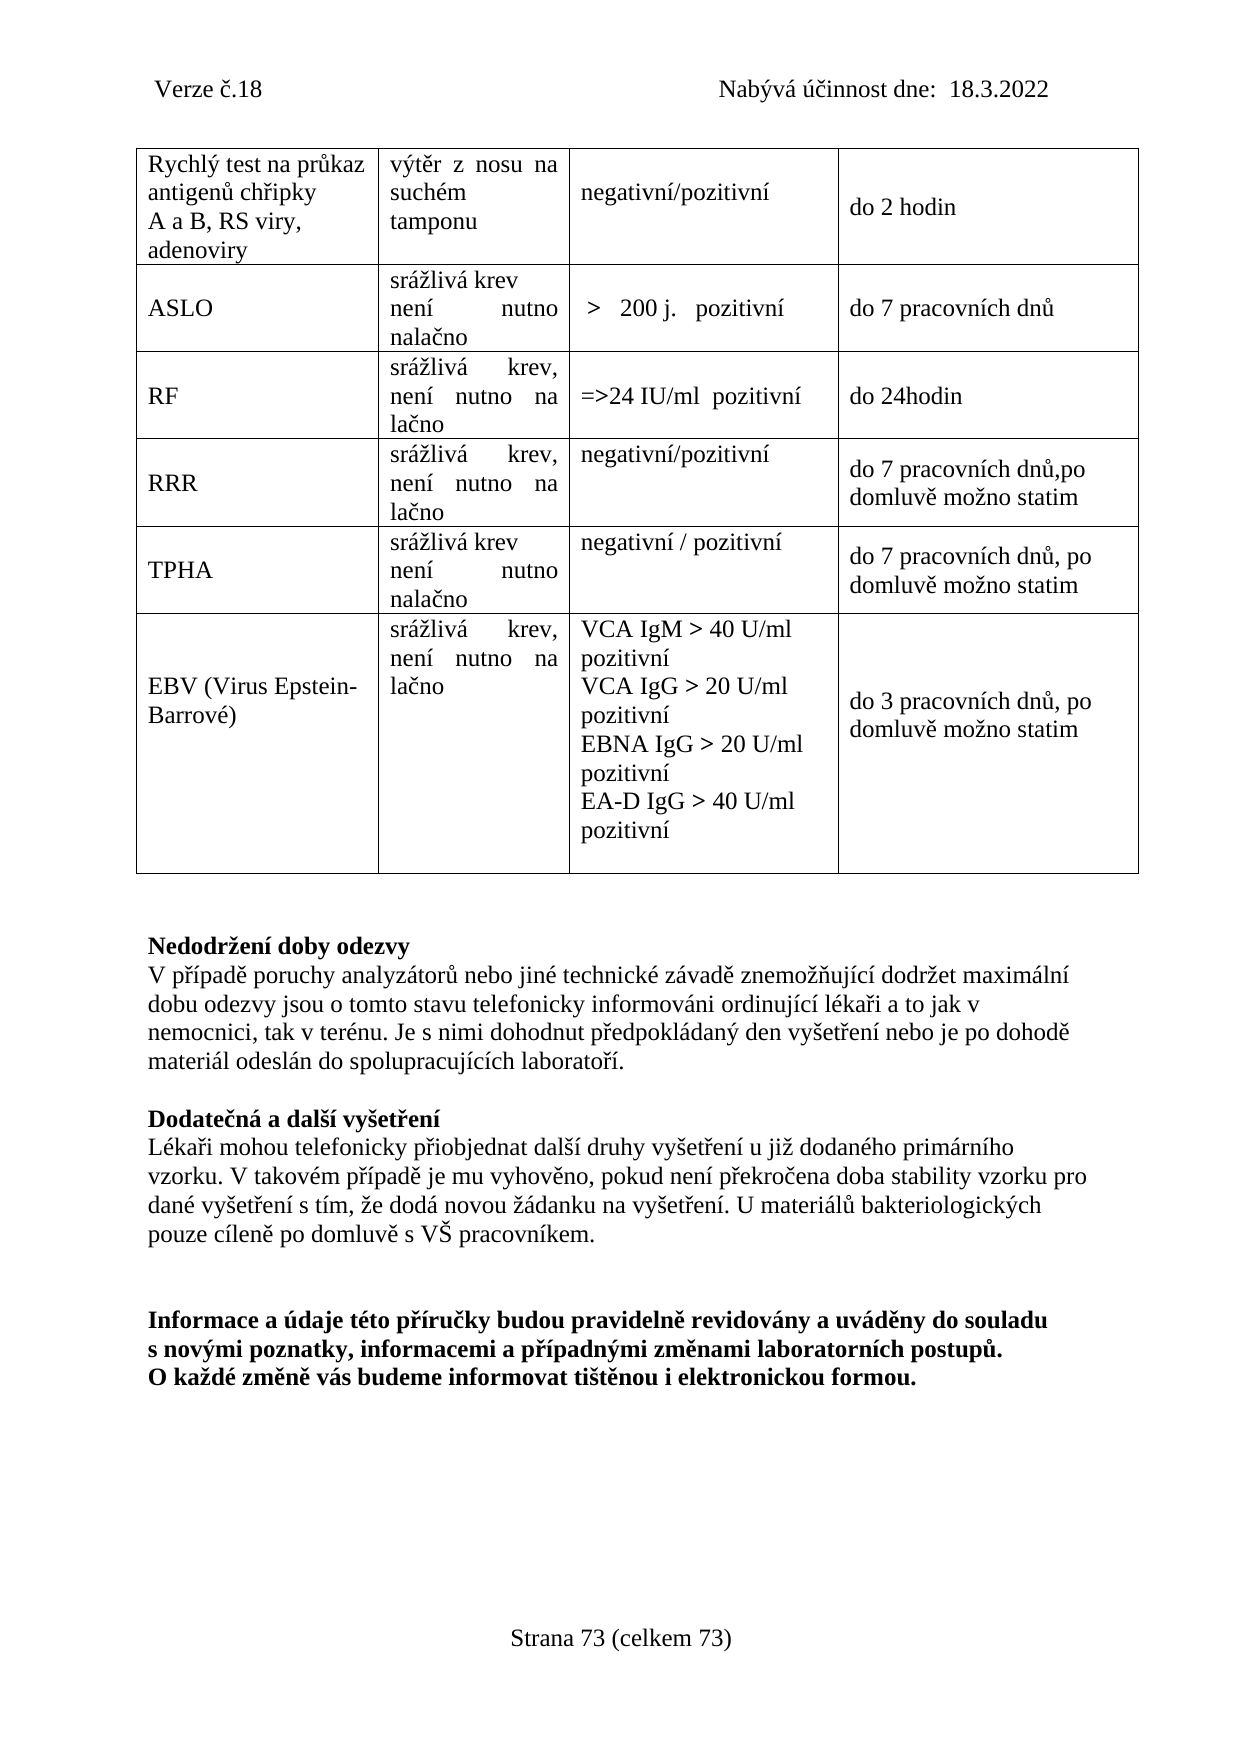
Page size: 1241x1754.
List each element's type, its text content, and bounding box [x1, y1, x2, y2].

table_cell do 7 pracovních dnů [839, 265, 1138, 351]
table_cell negativní/pozitivní [570, 439, 838, 526]
table_cell srážlivá krev není nutno nalačno [379, 265, 569, 351]
table_cell srážlivá krev, není nutno na lačno [379, 352, 569, 438]
text O každé změně vás budeme informovat tištěnou i elektronickou formou. [148, 1362, 1093, 1391]
table_cell TPHA [137, 527, 378, 613]
text V případě poruchy analyzátorů nebo jiné technické závadě znemožňující dodržet maximální dobu odezvy jsou o tomto stavu telefonicky informováni ordinující lékaři a to jak v nemocnici, tak v terénu. Je s nimi dohodnut předpokládaný den vyšetření nebo je po dohodě materiál odeslán do spolupracujících laboratoří. [148, 960, 1093, 1075]
table_cell EBV (Virus Epstein-Barrové) [137, 614, 378, 873]
table_cell VCA IgM > 40 U/ml pozitivní VCA IgG > 20 U/ml pozitivní EBNA IgG > 20 U/ml pozitivní EA-D IgG > 40 U/ml pozitivní [570, 614, 838, 873]
table_cell > 200 j. pozitivní [570, 265, 838, 351]
text s novými poznatky, informacemi a případnými změnami laboratorních postupů. [148, 1334, 1093, 1362]
text Nedodržení doby odezvy [148, 931, 1093, 960]
table_cell srážlivá krev, není nutno na lačno [379, 614, 569, 873]
text Dodatečná a další vyšetření [148, 1104, 1093, 1132]
table_cell do 3 pracovních dnů, po domluvě možno statim [839, 614, 1138, 873]
table_cell do 7 pracovních dnů,po domluvě možno statim [839, 439, 1138, 526]
text Lékaři mohou telefonicky přiobjednat další druhy vyšetření u již dodaného primárního vzorku. V takovém případě je mu vyhověno, pokud není překročena doba stability vzorku pro dané vyšetření s tím, že dodá novou žádanku na vyšetření. U materiálů bakteriologických pouze cíleně po domluvě s VŠ pracovníkem. [148, 1132, 1093, 1247]
table_cell výtěr z nosu na suchém tamponu [379, 149, 569, 264]
table_cell ASLO [137, 265, 378, 351]
table_cell =>24 IU/ml pozitivní [570, 352, 838, 438]
table_cell RF [137, 352, 378, 438]
table_cell srážlivá krev není nutno nalačno [379, 527, 569, 613]
table_cell srážlivá krev, není nutno na lačno [379, 439, 569, 526]
table_cell Rychlý test na průkaz antigenů chřipky A a B, RS viry, adenoviry [137, 149, 378, 264]
table_cell do 7 pracovních dnů, po domluvě možno statim [839, 527, 1138, 613]
table_cell do 2 hodin [839, 149, 1138, 264]
table_cell RRR [137, 439, 378, 526]
text Informace a údaje této příručky budou pravidelně revidovány a uváděny do souladu [148, 1305, 1093, 1334]
table_cell do 24hodin [839, 352, 1138, 438]
table_cell negativní/pozitivní [570, 149, 838, 264]
table_cell negativní / pozitivní [570, 527, 838, 613]
